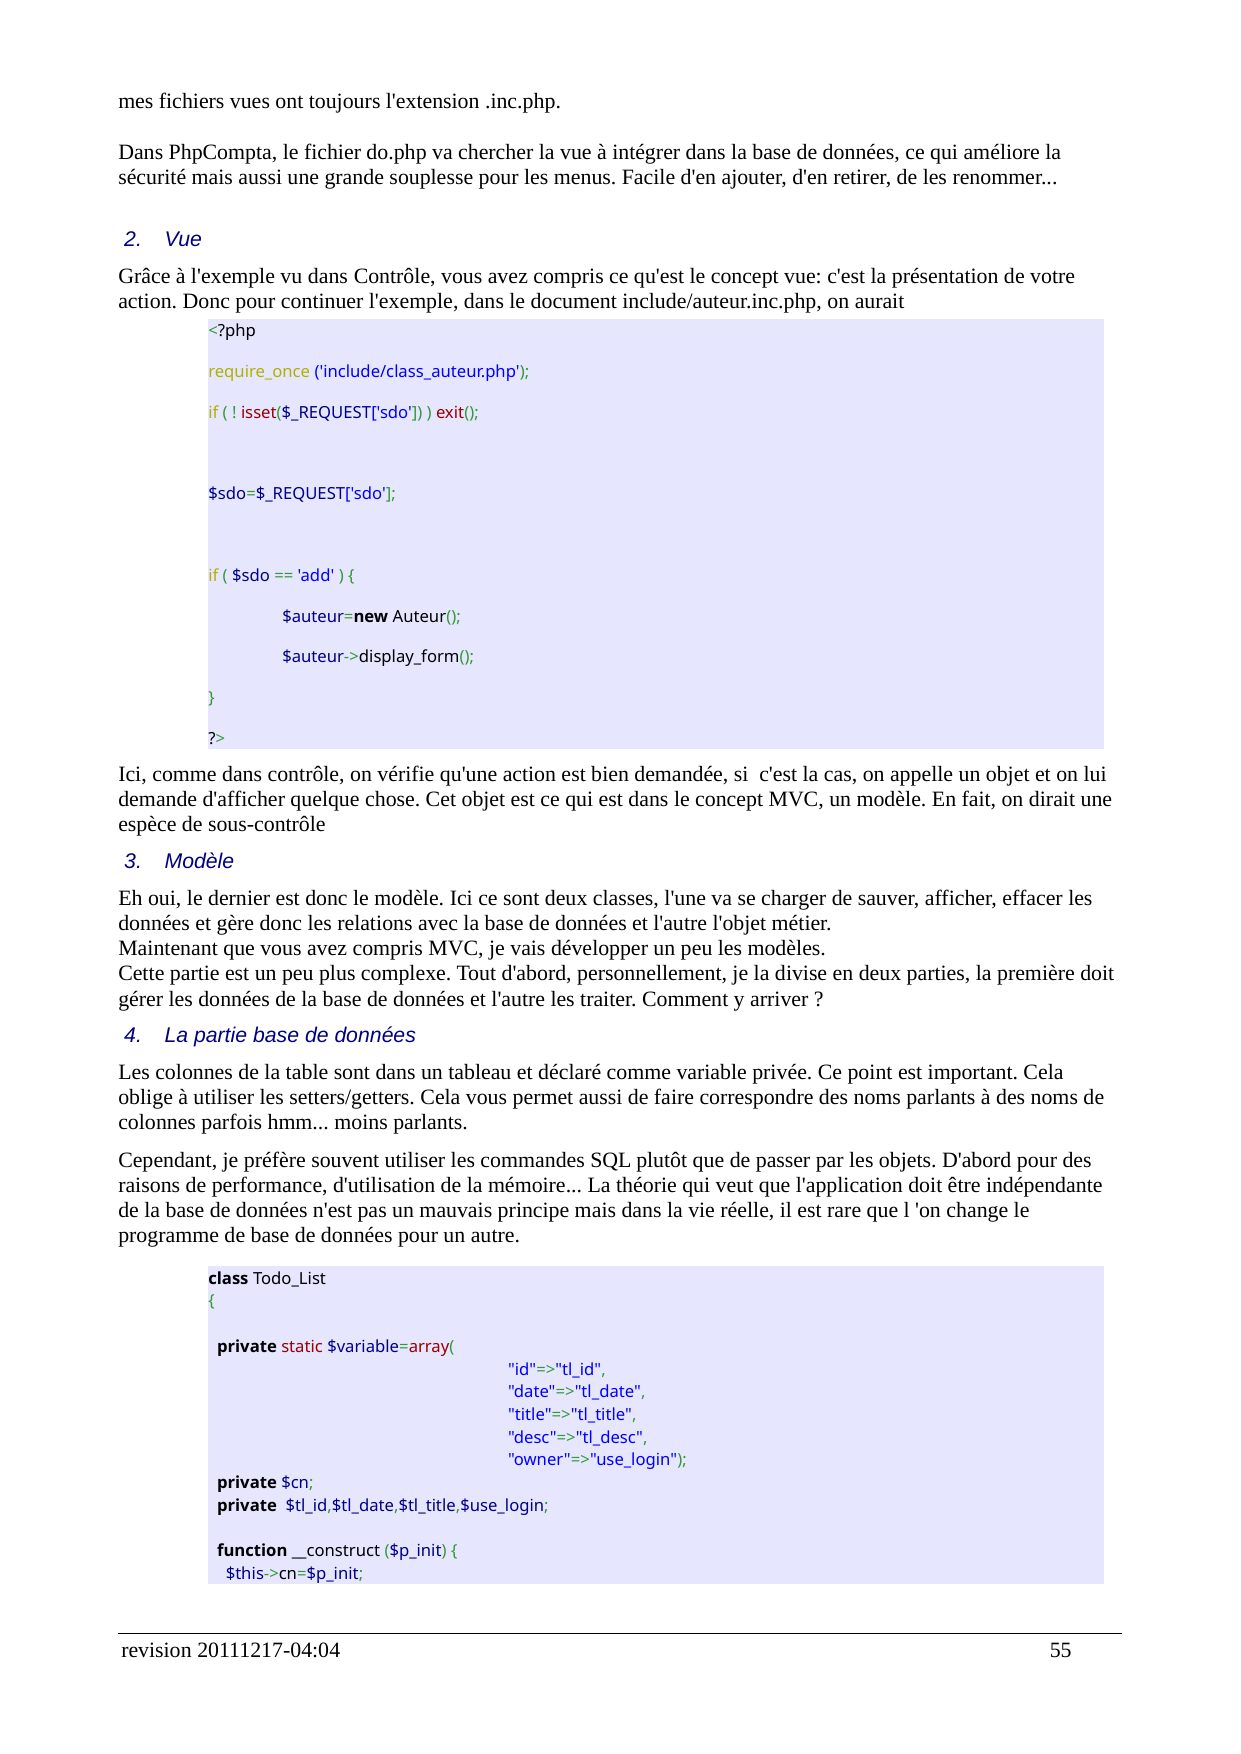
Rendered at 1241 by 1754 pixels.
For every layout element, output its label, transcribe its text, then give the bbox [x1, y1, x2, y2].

text $auteur=new Auteur(); [208, 604, 1104, 627]
text $sdo=$_REQUEST['sdo']; [208, 482, 1104, 505]
subtitle La partie base de données [118, 1022, 1122, 1047]
text Cette partie est un peu plus complexe. Tout d'abord, personnellement, je la divise en deux parties, la première doit gérer les données de la base de données et l'autre les traiter. Comment y arriver ? [118, 960, 1122, 1011]
subtitle Modèle [118, 848, 1122, 873]
text ?> [208, 726, 1104, 749]
text if ( $sdo == 'add' ) { [208, 563, 1104, 586]
text Eh oui, le dernier est donc le modèle. Ici ce sont deux classes, l'une va se charger de sauver, afficher, effacer les données et gère donc les relations avec la base de données et l'autre l'objet métier. [118, 885, 1122, 935]
text mes fichiers vues ont toujours l'extension .inc.php. [118, 88, 1122, 114]
text Ici, comme dans contrôle, on vérifie qu'une action est bien demandée, si c'est la cas, on appelle un objet et on lui demande d'afficher quelque chose. Cet objet est ce qui est dans le concept MVC, un modèle. En fait, on dirait une espèce de sous-contrôle [118, 761, 1122, 837]
text Grâce à l'exemple vu dans Contrôle, vous avez compris ce qu'est le concept vue: c'est la présentation de votre action. Donc pour continuer l'exemple, dans le document include/auteur.inc.php, on aurait [118, 263, 1122, 313]
text $auteur->display_form(); [208, 645, 1104, 668]
text Maintenant que vous avez compris MVC, je vais développer un peu les modèles. [118, 935, 1122, 960]
text Les colonnes de la table sont dans un tableau et déclaré comme variable privée. Ce point est important. Cela oblige à utiliser les setters/getters. Cela vous permet aussi de faire correspondre des noms parlants à des noms de colonnes parfois hmm... moins parlants. [118, 1059, 1122, 1134]
text Cependant, je préfère souvent utiliser les commandes SQL plutôt que de passer par les objets. D'abord pour des raisons de performance, d'utilisation de la mémoire... La théorie qui veut que l'application doit être indépendante de la base de données n'est pas un mauvais principe mais dans la vie réelle, il est rare que l 'on change le programme de base de données pour un autre. [118, 1147, 1122, 1248]
subtitle Vue [118, 226, 1122, 251]
text if ( ! isset($_REQUEST['sdo']) ) exit(); [208, 401, 1104, 423]
text } [208, 686, 1104, 708]
text Dans PhpCompta, le fichier do.php va chercher la vue à intégrer dans la base de données, ce qui améliore la sécurité mais aussi une grande souplesse pour les menus. Facile d'en ajouter, d'en retirer, de les renommer... [118, 139, 1122, 189]
text <?php [208, 319, 1104, 342]
text require_once ('include/class_auteur.php'); [208, 360, 1104, 382]
text class Todo_List { private static $variable=array( "id"=>"tl_id", "date"=>"tl_date", "title"=>"tl_title", "desc"=>"tl_desc", "owner"=>"use_login"); private $cn; private $tl_id,$tl_date,$tl_title,$use_login; function __construct ($p_init) { $this->cn=$p_init; [208, 1266, 1104, 1584]
